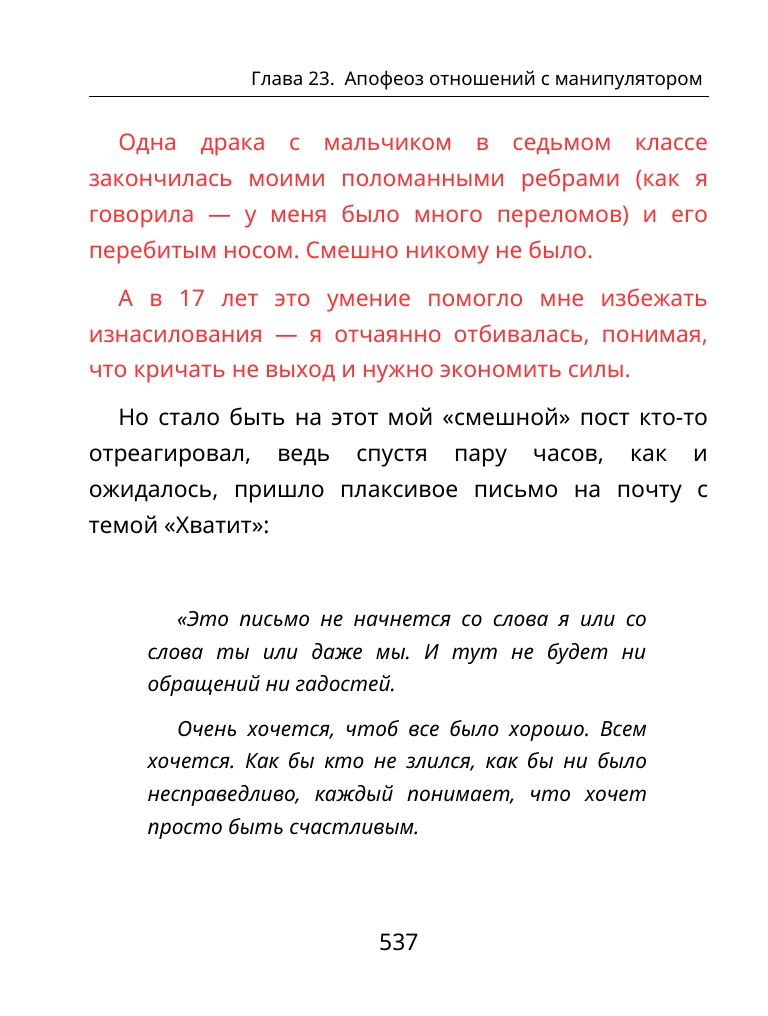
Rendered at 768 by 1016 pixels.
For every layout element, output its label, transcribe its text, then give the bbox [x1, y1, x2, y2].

text Но стало быть на этот мой «смешной» пост кто-то отреагировал, ведь спустя пару часов, как и ожидалось, пришло плаксивое письмо на почту с темой «Хватит»: [88, 401, 709, 540]
text А в 17 лет это умение помогло мне избежать изнасилования — я отчаянно отбивалась, понимая, что кричать не выход и нужно экономить силы. [88, 282, 709, 385]
text Одна драка с мальчиком в седьмом классе закончилась моими поломанными ребрами (как я говорила — у меня было много переломов) и его перебитым носом. Смешно никому не было. [88, 126, 709, 265]
text Очень хочется, чтоб все было хорошо. Всем хочется. Как бы кто не злился, как бы ни было несправедливо, каждый понимает, что хочет просто быть счастливым. [147, 714, 650, 840]
text «Это письмо не начнется со слова я или со слова ты или даже мы. И тут не будет ни обращений ни гадостей. [147, 604, 650, 698]
